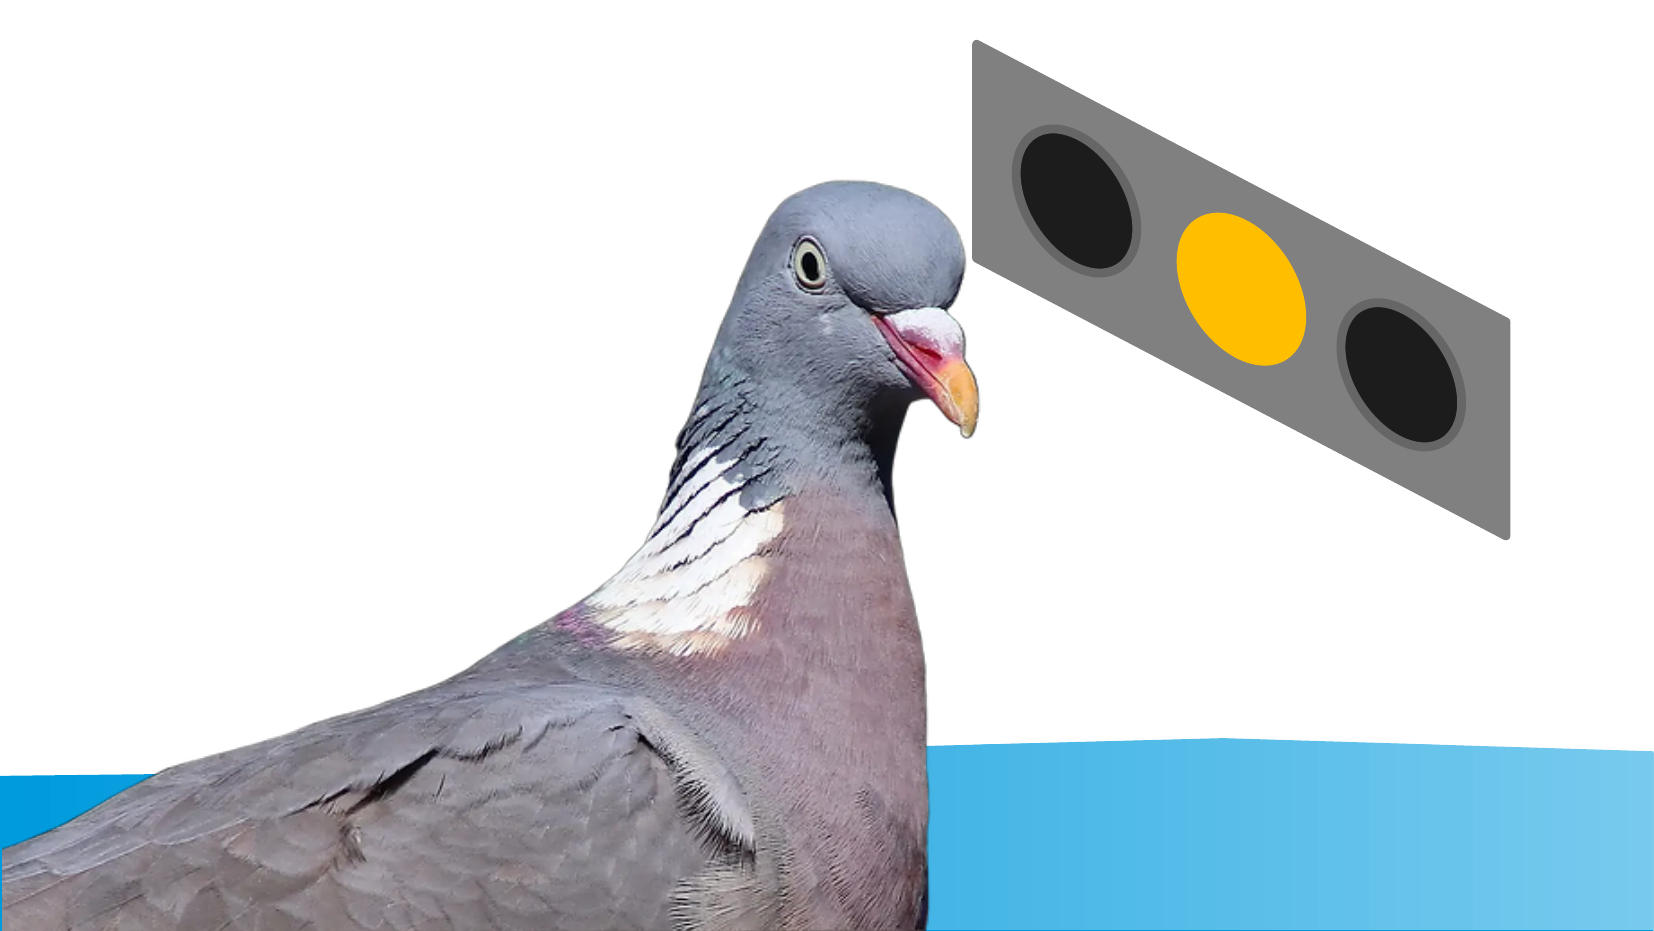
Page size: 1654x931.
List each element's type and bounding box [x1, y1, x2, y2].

text_box [976, 44, 1507, 536]
picture [2, 132, 1004, 931]
